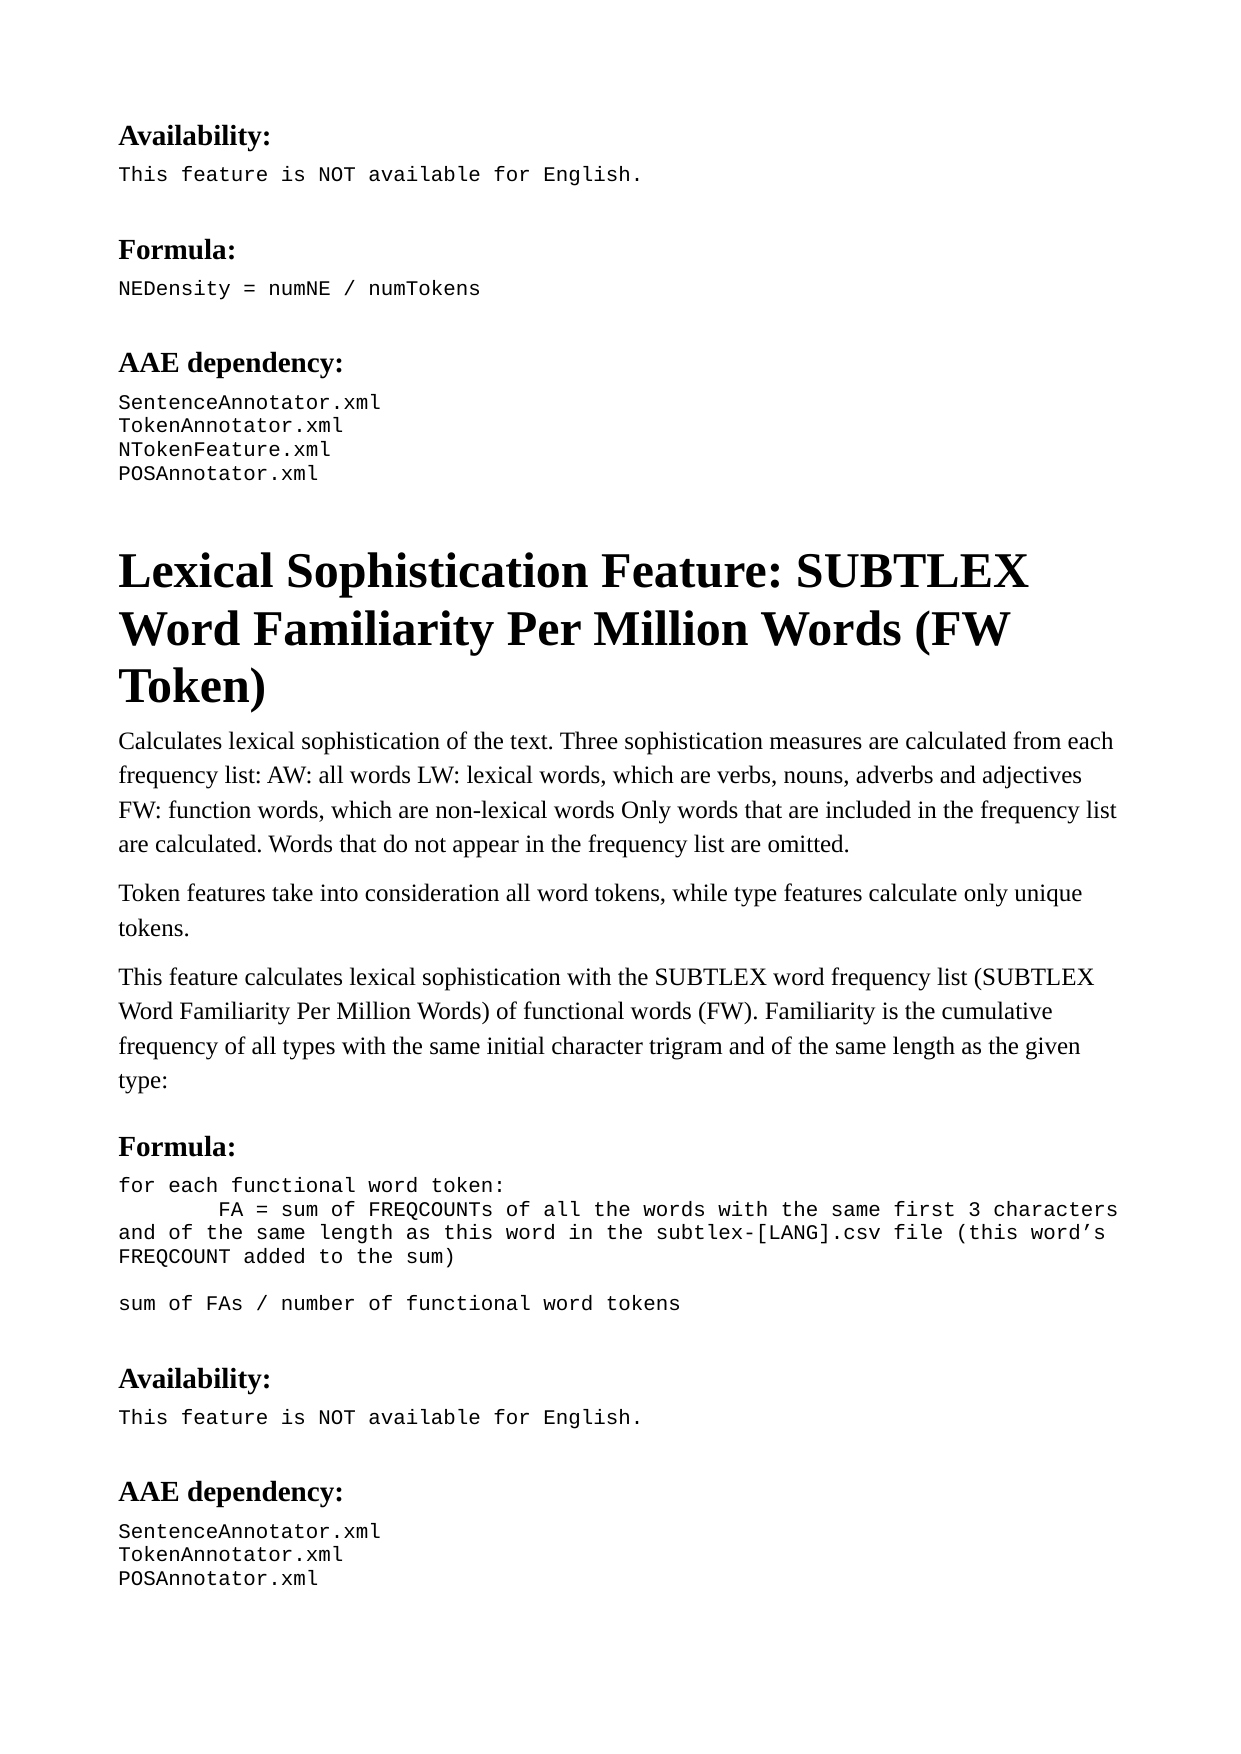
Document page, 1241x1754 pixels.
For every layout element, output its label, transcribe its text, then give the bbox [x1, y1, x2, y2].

text FA = sum of FREQCOUNTs of all the words with the same first 3 characters and of the same length as this word in the subtlex-[LANG].csv file (this word’s FREQCOUNT added to the sum) [118, 1198, 1122, 1269]
subtitle Availability: [118, 1361, 1122, 1394]
text Token features take into consideration all word tokens, while type features calculate only unique tokens. [118, 878, 1122, 941]
text POSAnnotator.xml [118, 463, 1122, 486]
subtitle AAE dependency: [118, 1474, 1122, 1508]
text SentenceAnnotator.xml [118, 1521, 1122, 1544]
text Calculates lexical sophistication of the text. Three sophistication measures are calculated from each frequency list: AW: all words LW: lexical words, which are verbs, nouns, adverbs and adjectives FW: function words, which are non-lexical words Only words that are included in the frequency list are calculated. Words that do not appear in the frequency list are omitted. [118, 726, 1122, 858]
text TokenAnnotator.xml [118, 415, 1122, 439]
text POSAnnotator.xml [118, 1568, 1122, 1592]
text NEDensity = numNE / numTokens [118, 278, 1122, 302]
text This feature is NOT available for English. [118, 1407, 1122, 1431]
text for each functional word token: [118, 1175, 1122, 1198]
subtitle Availability: [118, 118, 1122, 152]
subtitle Lexical Sophistication Feature: SUBTLEX Word Familiarity Per Million Words (FW Token) [118, 541, 1122, 713]
subtitle Formula: [118, 1129, 1122, 1162]
text sum of FAs / number of functional word tokens [118, 1293, 1122, 1317]
text NTokenFeature.xml [118, 439, 1122, 463]
subtitle Formula: [118, 232, 1122, 265]
text TokenAnnotator.xml [118, 1544, 1122, 1568]
subtitle AAE dependency: [118, 346, 1122, 379]
text This feature is NOT available for English. [118, 164, 1122, 188]
text This feature calculates lexical sophistication with the SUBTLEX word frequency list (SUBTLEX Word Familiarity Per Million Words) of functional words (FW). Familiarity is the cumulative frequency of all types with the same initial character trigram and of the same length as the given type: [118, 962, 1122, 1094]
text SentenceAnnotator.xml [118, 392, 1122, 415]
